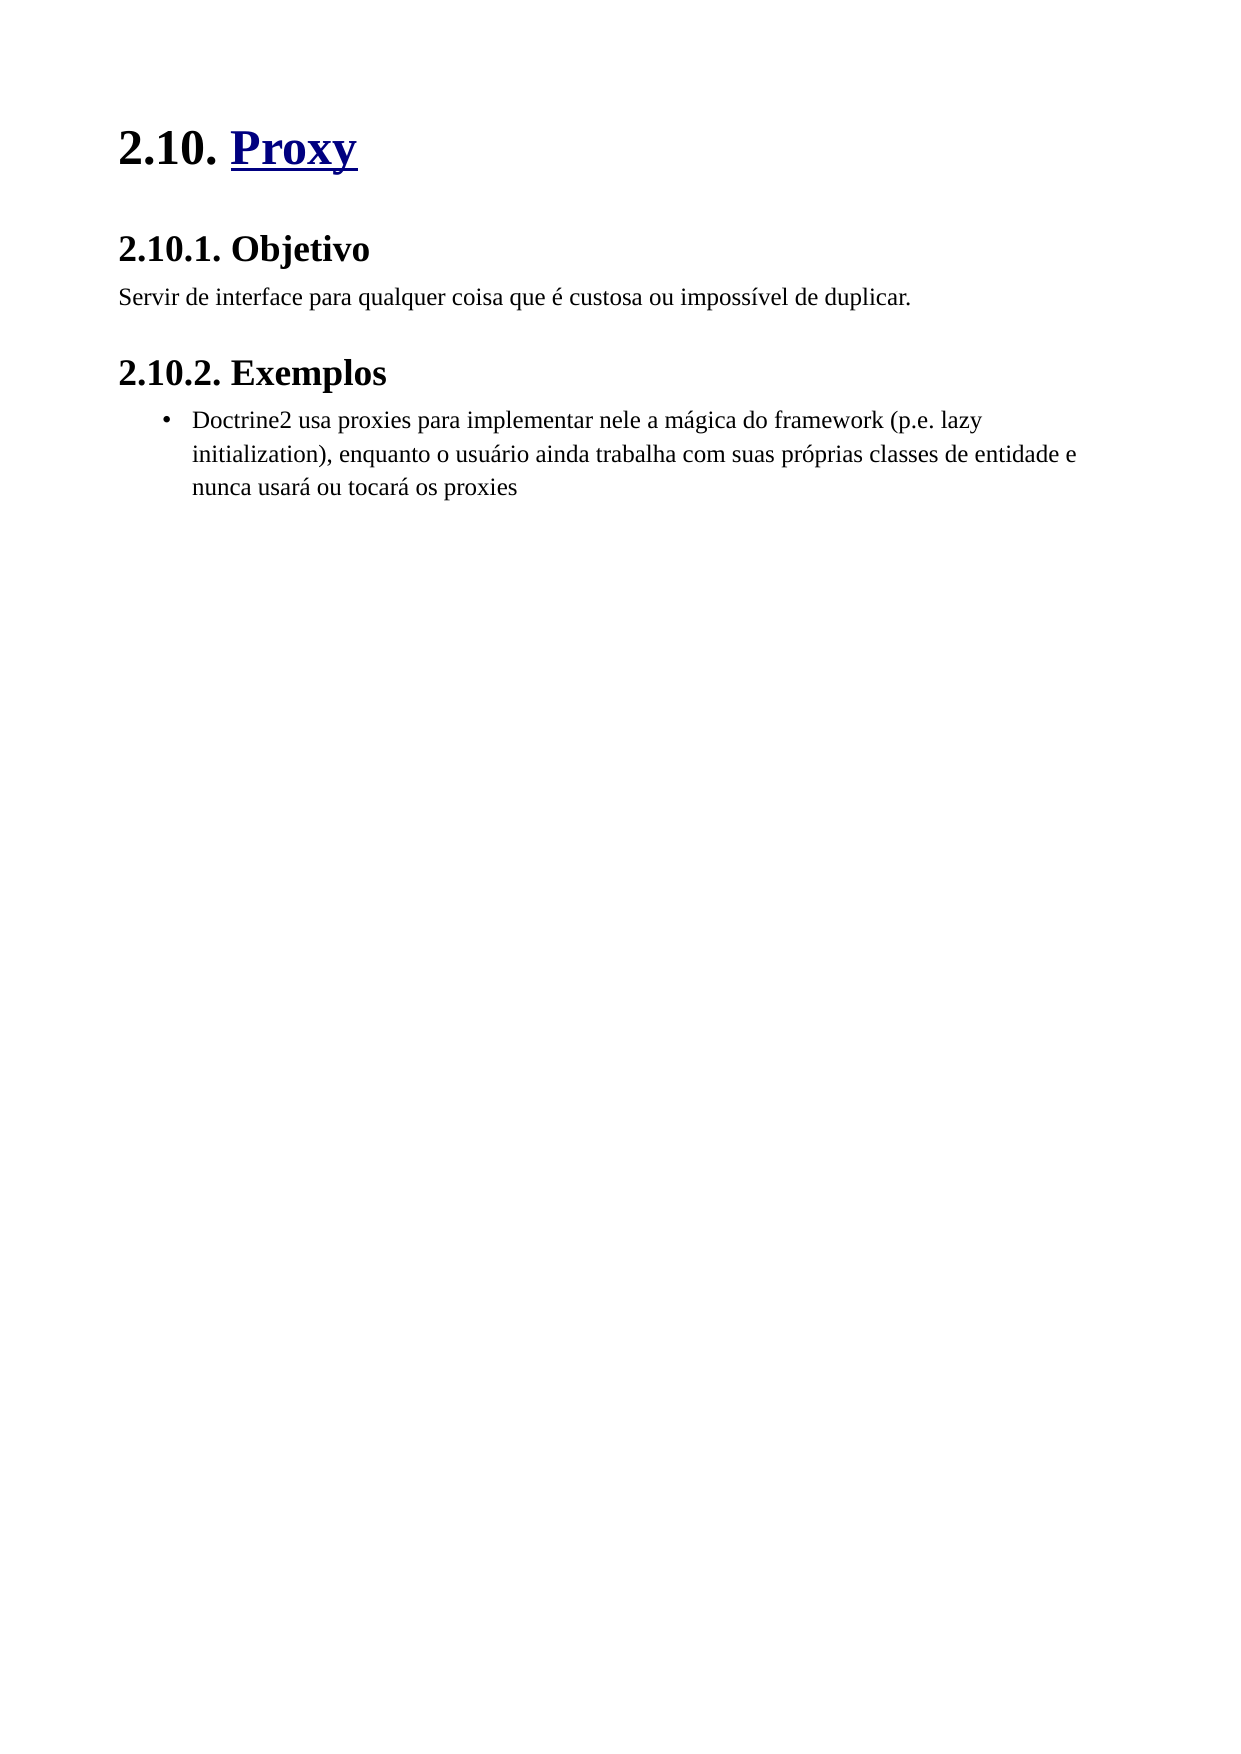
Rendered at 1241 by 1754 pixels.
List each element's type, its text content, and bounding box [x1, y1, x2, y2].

text Servir de interface para qualquer coisa que é custosa ou impossível de duplicar. [118, 282, 1122, 310]
subtitle 2.10. Proxy [118, 118, 1122, 176]
subtitle 2.10.2. Exemplos [118, 350, 1122, 393]
list Doctrine2 usa proxies para implementar nele a mágica do framework (p.e. lazy initialization), enquanto o usuário ainda trabalha com suas próprias classes de entidade e nunca usará ou tocará os proxies [162, 406, 1122, 500]
subtitle 2.10.1. Objetivo [118, 226, 1122, 269]
